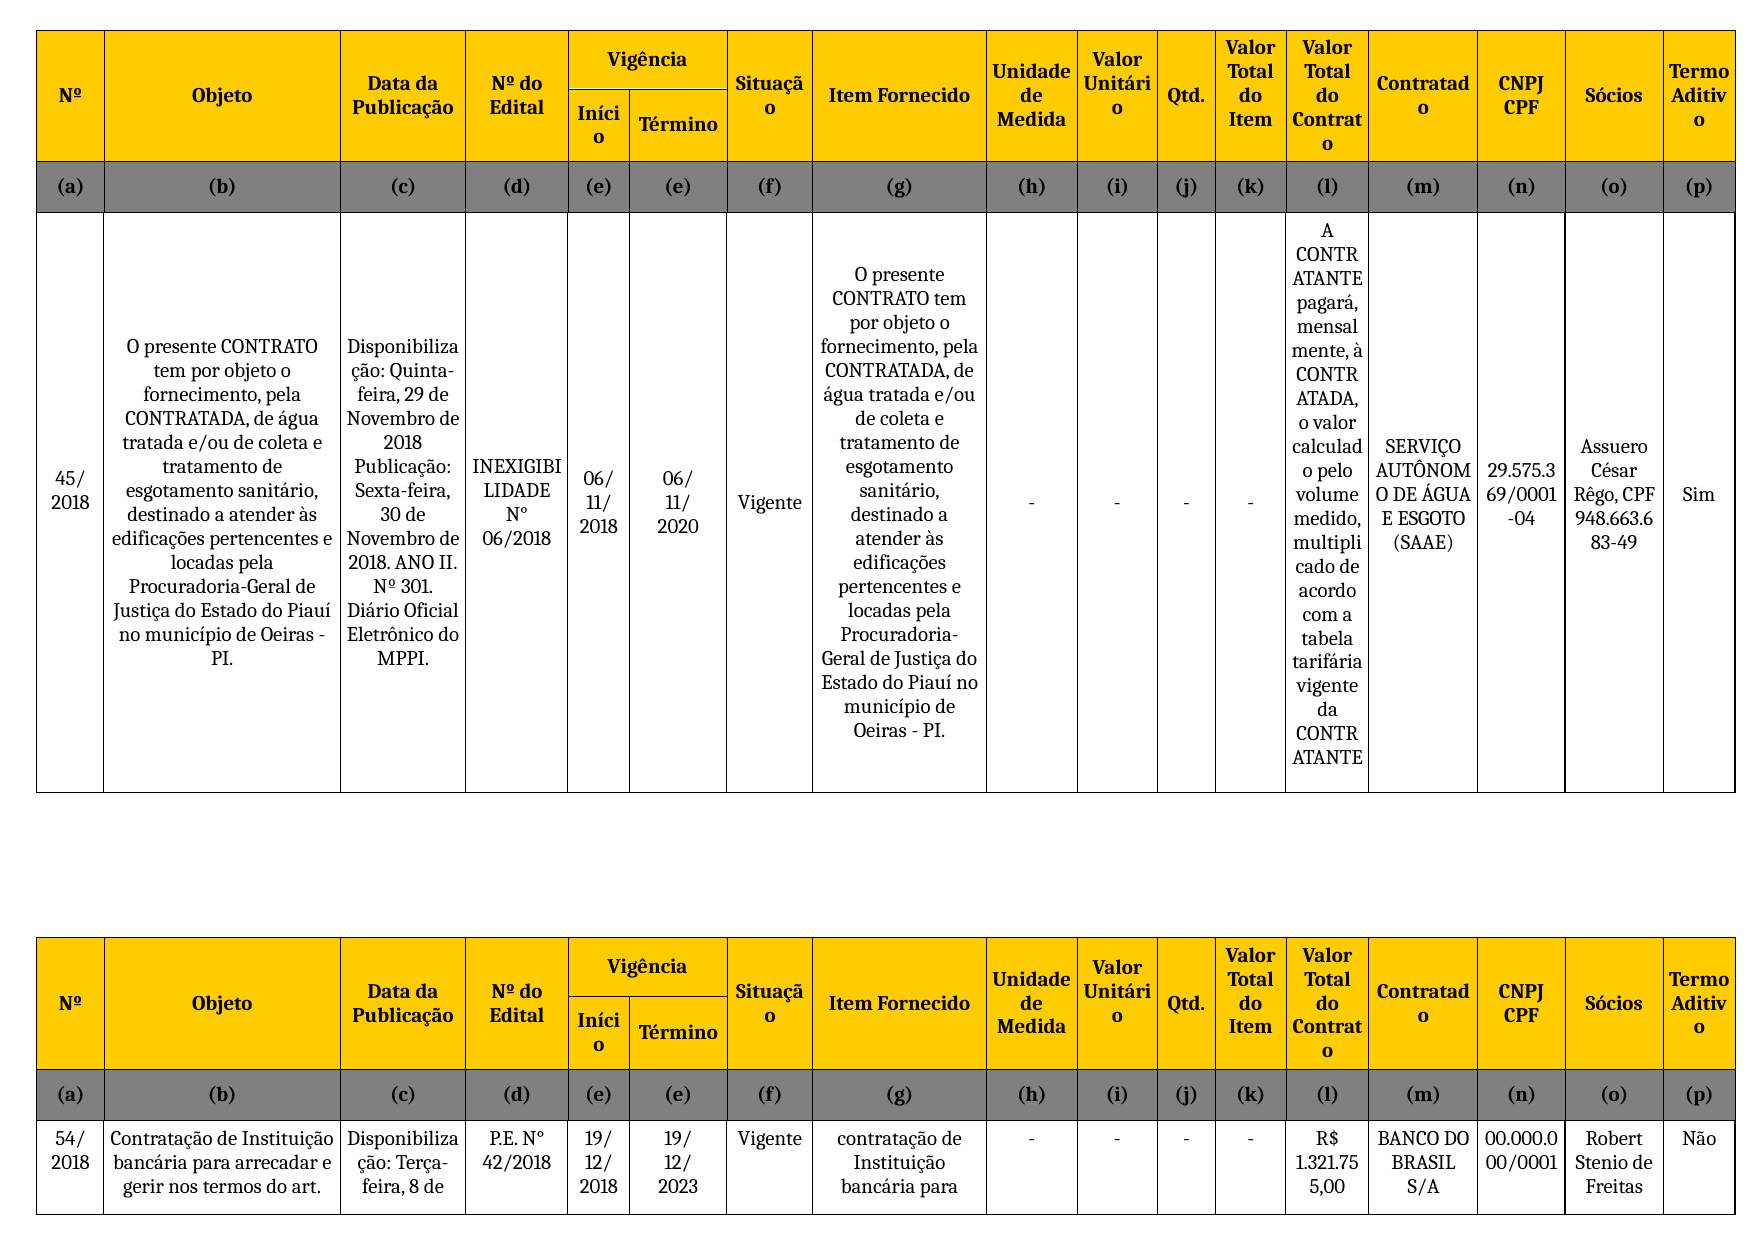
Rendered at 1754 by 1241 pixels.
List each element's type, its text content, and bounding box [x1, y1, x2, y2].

table_header Nº [37, 938, 104, 1069]
table_header Objeto [105, 938, 340, 1069]
table_header Qtd. [1158, 31, 1215, 161]
table_header Valor Total do Contrato [1287, 938, 1368, 1069]
table_cell (f) [728, 1070, 812, 1120]
table_cell O presente CONTRATO tem por objeto o fornecimento, pela CONTRATADA, de água tratada e/ou de coleta e tratamento de esgotamento sanitário, destinado a atender às edificações pertencentes e locadas pela Procuradoria-Geral de Justiça do Estado do Piauí no município de Oeiras - PI. [813, 213, 986, 792]
table_cell R$ 1.321.755,00 [1286, 1121, 1368, 1214]
table_cell (l) [1287, 1070, 1368, 1120]
table_cell 06/ 11/ 2020 [630, 213, 726, 792]
table_cell contratação de Instituição bancária para [813, 1121, 986, 1214]
table_cell (g) [813, 1070, 986, 1120]
table_cell Término [630, 90, 727, 161]
table_cell (m) [1369, 162, 1477, 212]
table_cell - [1216, 213, 1285, 792]
table_cell - [1078, 213, 1157, 792]
table_header Objeto [105, 31, 340, 161]
table_cell Vigente [727, 1121, 812, 1214]
table_cell - [987, 213, 1077, 792]
table_header Nº do Edital [466, 31, 568, 161]
table_header Nº [37, 31, 104, 161]
table_cell - [1158, 1121, 1215, 1214]
table_cell (d) [466, 1070, 568, 1120]
table_header Unidade de Medida [987, 31, 1077, 161]
table_cell Sim [1664, 213, 1734, 792]
table_cell (e) [569, 162, 629, 212]
table_cell Início [569, 90, 629, 161]
table_cell (c) [341, 1070, 465, 1120]
table_cell - [1078, 1121, 1157, 1214]
table_cell BANCO DO BRASIL S/A [1369, 1121, 1477, 1214]
table_cell (g) [813, 162, 986, 212]
table_cell (n) [1478, 162, 1565, 212]
table_cell - [1216, 1121, 1285, 1214]
table_header Termo Aditivo [1664, 31, 1735, 161]
table_cell 54/ 2018 [37, 1121, 103, 1214]
table_header Contratado [1369, 938, 1477, 1069]
table_cell 06/ 11/ 2018 [568, 213, 629, 792]
table_cell (h) [987, 162, 1077, 212]
table_cell 29.575.369/0001-04 [1478, 213, 1564, 792]
table_cell Contratação de Instituição bancária para arrecadar e gerir nos termos do art. [104, 1121, 340, 1214]
table_cell (b) [105, 162, 340, 212]
table_cell Disponibilização: Quinta-feira, 29 de Novembro de 2018 Publicação: Sexta-feira, 30 de Novembro de 2018. ANO II. Nº 301. Diário Oficial Eletrônico do MPPI. [341, 213, 465, 792]
table_cell Início [569, 997, 629, 1069]
table_cell (i) [1078, 162, 1157, 212]
table_cell Vigente [727, 213, 812, 792]
table_cell (p) [1664, 1070, 1735, 1120]
table_cell (l) [1287, 162, 1368, 212]
table_header Nº do Edital [466, 938, 568, 1069]
table_cell P.E. N° 42/2018 [466, 1121, 567, 1214]
table_cell Disponibilização: Terça-feira, 8 de [341, 1121, 465, 1214]
table_header Vigência [569, 938, 727, 996]
table_cell 45/ 2018 [37, 213, 103, 792]
table_cell 19/ 12/ 2023 [630, 1121, 726, 1214]
table_cell O presente CONTRATO tem por objeto o fornecimento, pela CONTRATADA, de água tratada e/ou de coleta e tratamento de esgotamento sanitário, destinado a atender às edificações pertencentes e locadas pela Procuradoria-Geral de Justiça do Estado do Piauí no município de Oeiras - PI. [104, 213, 340, 792]
table_cell - [1158, 213, 1215, 792]
table_header Item Fornecido [813, 31, 986, 161]
table_cell (e) [630, 1070, 727, 1120]
table_header Data da Publicação [341, 31, 465, 161]
table_cell (c) [341, 162, 465, 212]
table_cell Robert Stenio de Freitas [1566, 1121, 1663, 1214]
table_header Sócios [1566, 31, 1663, 161]
table_cell 00.000.000/0001- [1478, 1121, 1564, 1214]
table_cell (k) [1216, 162, 1286, 212]
table_cell (e) [569, 1070, 629, 1120]
table_cell (i) [1078, 1070, 1157, 1120]
table_header Valor Total do Item [1216, 938, 1286, 1069]
table_header Vigência [569, 31, 727, 88]
table_header Valor Unitário [1078, 31, 1157, 161]
table_cell Assuero César Rêgo, CPF 948.663.683-49 [1566, 213, 1663, 792]
table_cell (k) [1216, 1070, 1286, 1120]
table_cell Término [630, 997, 727, 1069]
table_header CNPJ CPF [1478, 31, 1565, 161]
table_header Sócios [1566, 938, 1663, 1069]
table_cell (a) [37, 162, 104, 212]
table_header Data da Publicação [341, 938, 465, 1069]
table_cell (a) [37, 1070, 104, 1120]
table_header Situação [728, 938, 812, 1069]
table_cell (h) [987, 1070, 1077, 1120]
table_cell A CONTRATANTE pagará, mensalmente, à CONTRATADA, o valor calculado pelo volume medido, multiplicado de acordo com a tabela tarifária vigente da CONTRATANTE [1286, 213, 1368, 792]
table_header Unidade de Medida [987, 938, 1077, 1069]
table_cell (o) [1566, 162, 1663, 212]
table_cell (b) [105, 1070, 340, 1120]
table_cell (j) [1158, 1070, 1215, 1120]
table_header Situação [728, 31, 812, 161]
table_header Contratado [1369, 31, 1477, 161]
table_cell (n) [1478, 1070, 1565, 1120]
table_cell SERVIÇO AUTÔNOMO DE ÁGUA E ESGOTO (SAAE) [1369, 213, 1477, 792]
table_header Item Fornecido [813, 938, 986, 1069]
table_header Qtd. [1158, 938, 1215, 1069]
table_cell Não [1664, 1121, 1734, 1214]
table_cell (f) [728, 162, 812, 212]
table_header CNPJ CPF [1478, 938, 1565, 1069]
table_cell INEXIGIBILIDADE N° 06/2018 [466, 213, 567, 792]
table_cell (d) [466, 162, 568, 212]
table_cell (m) [1369, 1070, 1477, 1120]
table_header Valor Unitário [1078, 938, 1157, 1069]
table_cell 19/ 12/ 2018 [568, 1121, 629, 1214]
table_cell (j) [1158, 162, 1215, 212]
table_cell (o) [1566, 1070, 1663, 1120]
table_cell (p) [1664, 162, 1735, 212]
table_header Valor Total do Item [1216, 31, 1286, 161]
table_cell - [987, 1121, 1077, 1214]
table_header Termo Aditivo [1664, 938, 1735, 1069]
table_header Valor Total do Contrato [1287, 31, 1368, 161]
table_cell (e) [630, 162, 727, 212]
